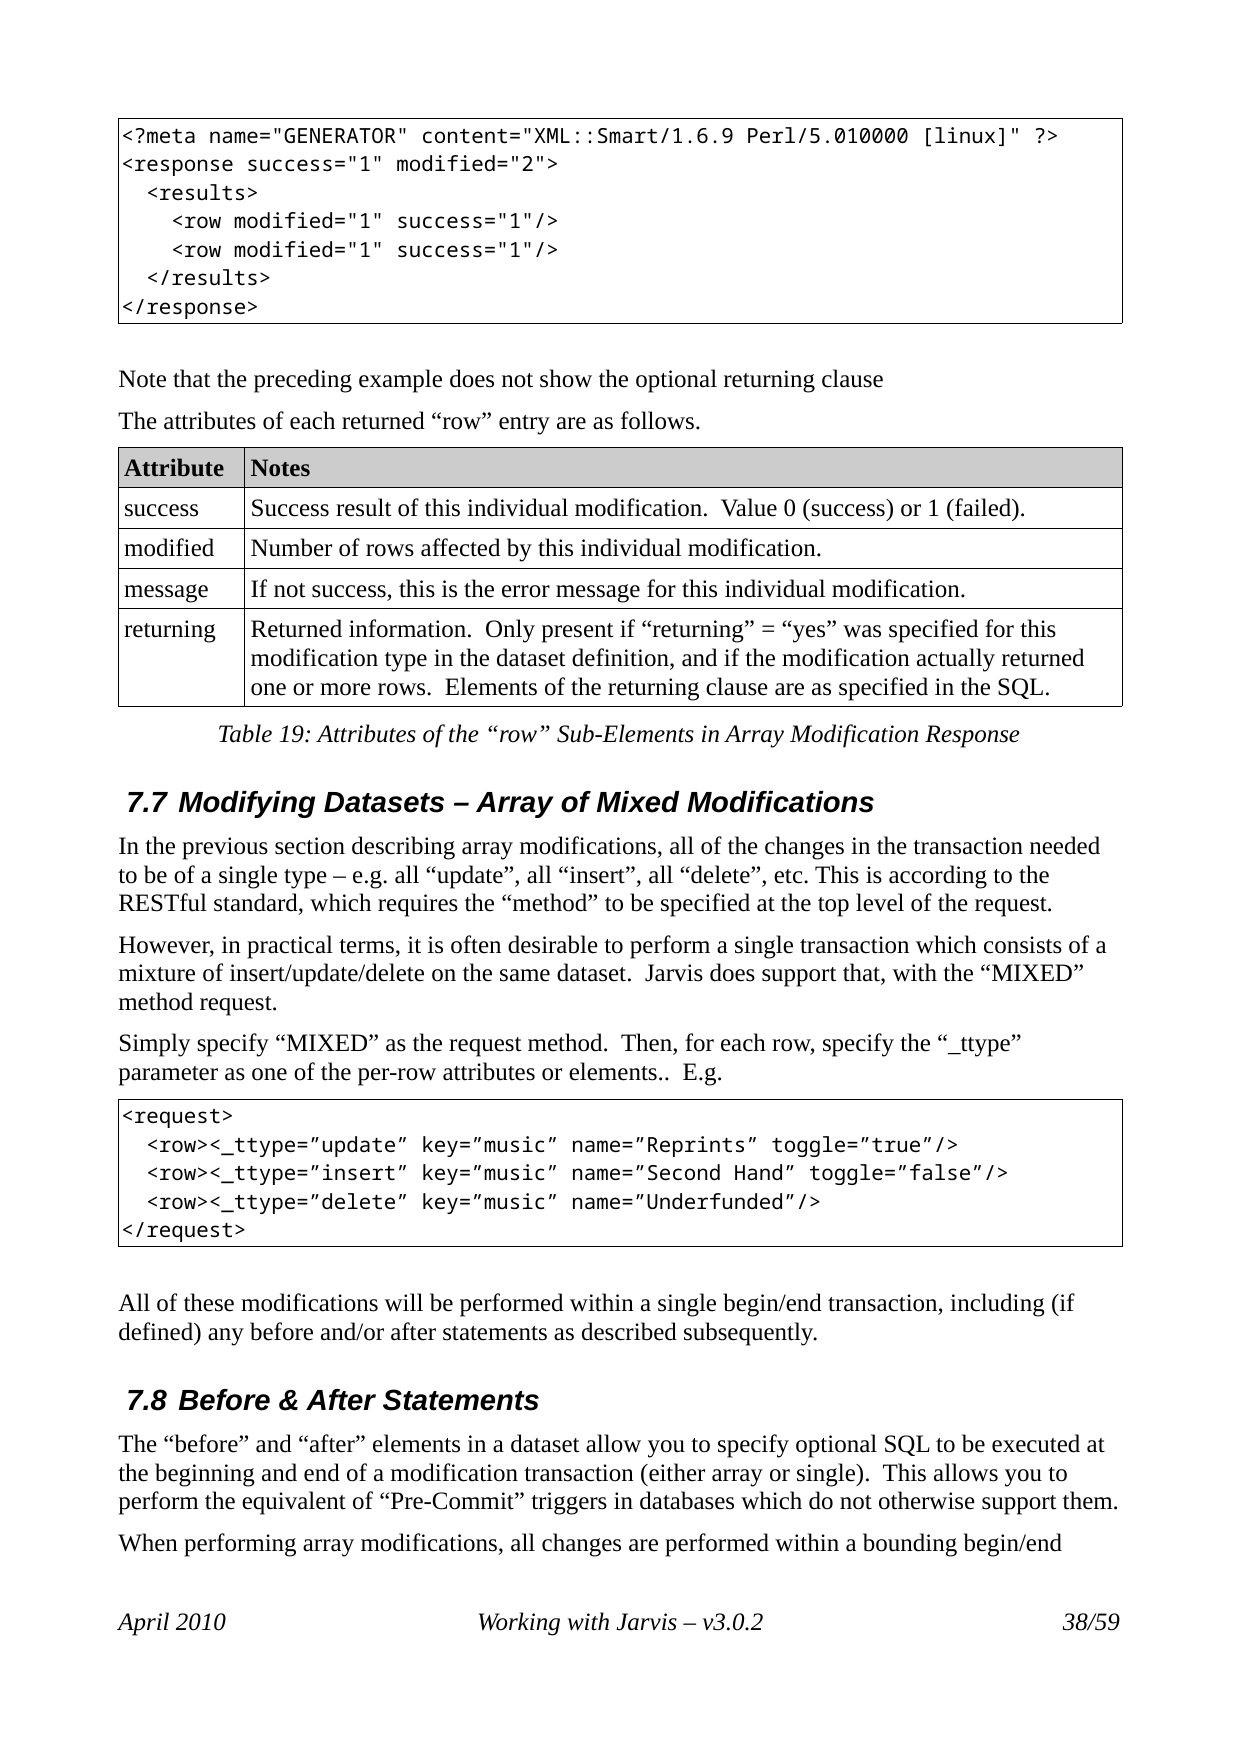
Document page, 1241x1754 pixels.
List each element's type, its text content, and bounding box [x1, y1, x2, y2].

text Note that the preceding example does not show the optional returning clause [118, 364, 1122, 393]
table_cell message [119, 569, 244, 608]
text Table 19: Attributes of the “row” Sub-Elements in Array Modification Response [118, 719, 1122, 747]
text </request> [119, 1212, 1122, 1246]
text <row><_ttype=”update” key=”music” name=”Reprints” toggle=”true”/> [119, 1127, 1122, 1155]
text <results> [119, 175, 1122, 203]
text The attributes of each returned “row” entry are as follows. [118, 406, 1122, 434]
table_header Notes [245, 448, 1122, 487]
table_cell Success result of this individual modification. Value 0 (success) or 1 (failed). [245, 488, 1122, 528]
text </response> [119, 289, 1122, 323]
text <request> [119, 1100, 1122, 1127]
subtitle Before & After Statements [118, 1383, 1122, 1416]
text The “before” and “after” elements in a dataset allow you to specify optional SQL to be executed at the beginning and end of a modification transaction (either array or single). This allows you to perform the equivalent of “Pre-Commit” triggers in databases which do not otherwise support them. [118, 1429, 1122, 1515]
table_cell Number of rows affected by this individual modification. [245, 529, 1122, 568]
text </results> [119, 260, 1122, 289]
text <?meta name="GENERATOR" content="XML::Smart/1.6.9 Perl/5.010000 [linux]" ?> [119, 119, 1122, 147]
table_cell success [119, 488, 244, 528]
text However, in practical terms, it is often desirable to perform a single transaction which consists of a mixture of insert/update/delete on the same dataset. Jarvis does support that, with the “MIXED” method request. [118, 930, 1122, 1016]
text Simply specify “MIXED” as the request method. Then, for each row, specify the “_ttype” parameter as one of the per-row attributes or elements.. E.g. [118, 1028, 1122, 1086]
table_cell modified [119, 529, 244, 568]
table_cell If not success, this is the error message for this individual modification. [245, 569, 1122, 608]
text All of these modifications will be performed within a single begin/end transaction, including (if defined) any before and/or after statements as described subsequently. [118, 1288, 1122, 1345]
text <row modified="1" success="1"/> [119, 232, 1122, 260]
table_header Attribute [119, 448, 244, 487]
table_cell Returned information. Only present if “returning” = “yes” was specified for this modification type in the dataset definition, and if the modification actually returned one or more rows. Elements of the returning clause are as specified in the SQL. [245, 609, 1122, 706]
text <row><_ttype=”insert” key=”music” name=”Second Hand” toggle=”false”/> [119, 1155, 1122, 1184]
text <row><_ttype=”delete” key=”music” name=”Underfunded”/> [119, 1184, 1122, 1212]
subtitle Modifying Datasets – Array of Mixed Modifications [118, 785, 1122, 818]
text <row modified="1" success="1"/> [119, 203, 1122, 232]
text <response success="1" modified="2"> [119, 147, 1122, 175]
table_cell returning [119, 609, 244, 706]
text In the previous section describing array modifications, all of the changes in the transaction needed to be of a single type – e.g. all “update”, all “insert”, all “delete”, etc. This is according to the RESTful standard, which requires the “method” to be specified at the top level of the request. [118, 831, 1122, 917]
text When performing array modifications, all changes are performed within a bounding begin/end [118, 1528, 1122, 1556]
